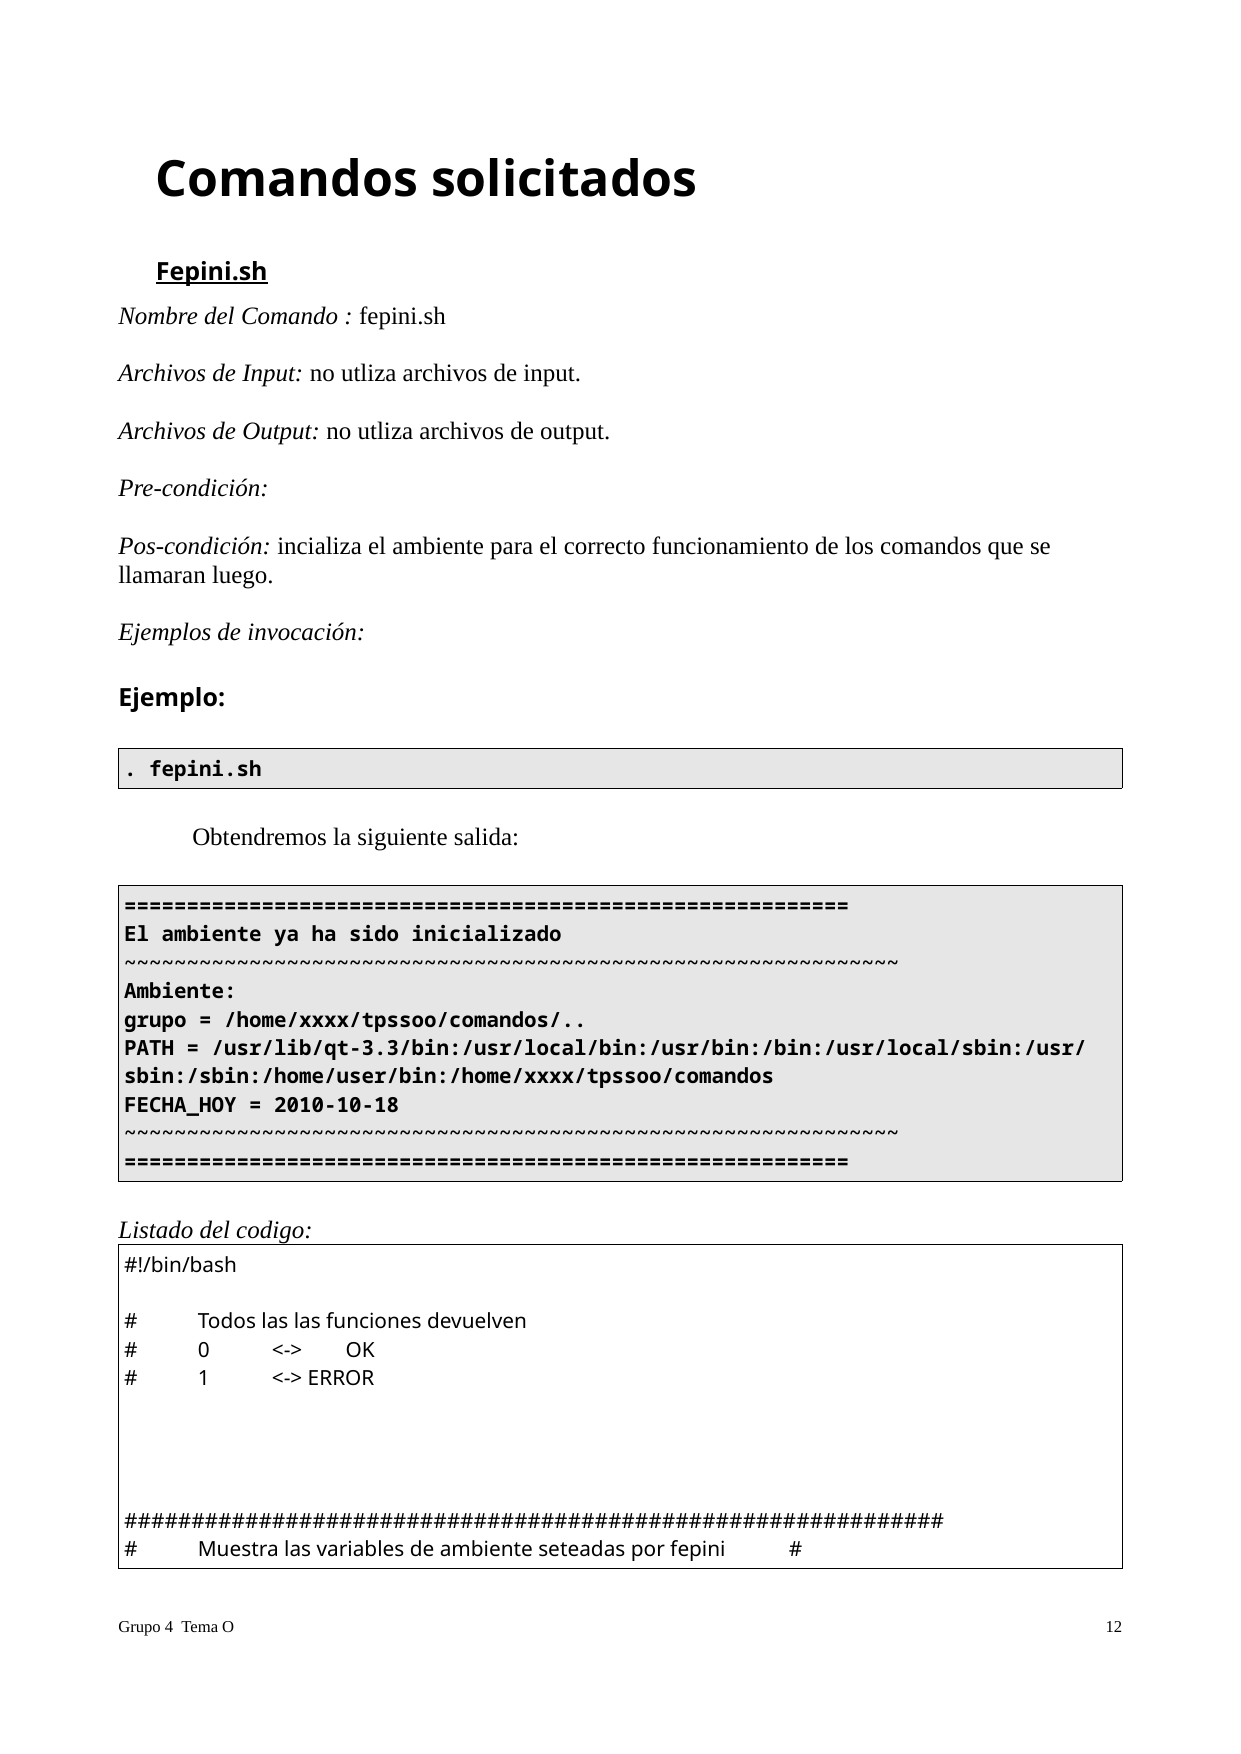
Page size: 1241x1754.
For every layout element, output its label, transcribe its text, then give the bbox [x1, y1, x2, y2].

subtitle Fepini.sh [156, 249, 1122, 288]
table_header #!/bin/bash # Todos las las funciones devuelven # 0 <-> OK # 1 <-> ERROR ############################################################# # Muestra las variables de ambiente seteadas por fepini # [119, 1245, 1122, 1568]
text Archivos de Output: no utliza archivos de output. [118, 416, 1122, 445]
text Listado del codigo: [118, 1215, 1122, 1244]
text Nombre del Comando : fepini.sh [118, 301, 1122, 330]
text Ejemplos de invocación: [118, 617, 1122, 646]
text Ejemplo: [118, 680, 1122, 714]
table_header ========================================================== El ambiente ya ha sido inicializado ~~~~~~~~~~~~~~~~~~~~~~~~~~~~~~~~~~~~~~~~~~~~~~~~~~~~~~~~~~~~~~ Ambiente: grupo = /home/xxxx/tpssoo/comandos/.. PATH = /usr/lib/qt-3.3/bin:/usr/local/bin:/usr/bin:/bin:/usr/local/sbin:/usr/sbin:/sbin:/home/user/bin:/home/xxxx/tpssoo/comandos FECHA_HOY = 2010-10-18 ~~~~~~~~~~~~~~~~~~~~~~~~~~~~~~~~~~~~~~~~~~~~~~~~~~~~~~~~~~~~~~ ========================================================== [119, 886, 1122, 1181]
table_header . fepini.sh [119, 749, 1122, 788]
text Pos-condición: incializa el ambiente para el correcto funcionamiento de los comandos que se llamaran luego. [118, 531, 1122, 588]
text Archivos de Input: no utliza archivos de input. [118, 358, 1122, 387]
text Pre-condición: [118, 473, 1122, 502]
text Obtendremos la siguiente salida: [118, 822, 1122, 851]
subtitle Comandos solicitados [156, 143, 1122, 211]
